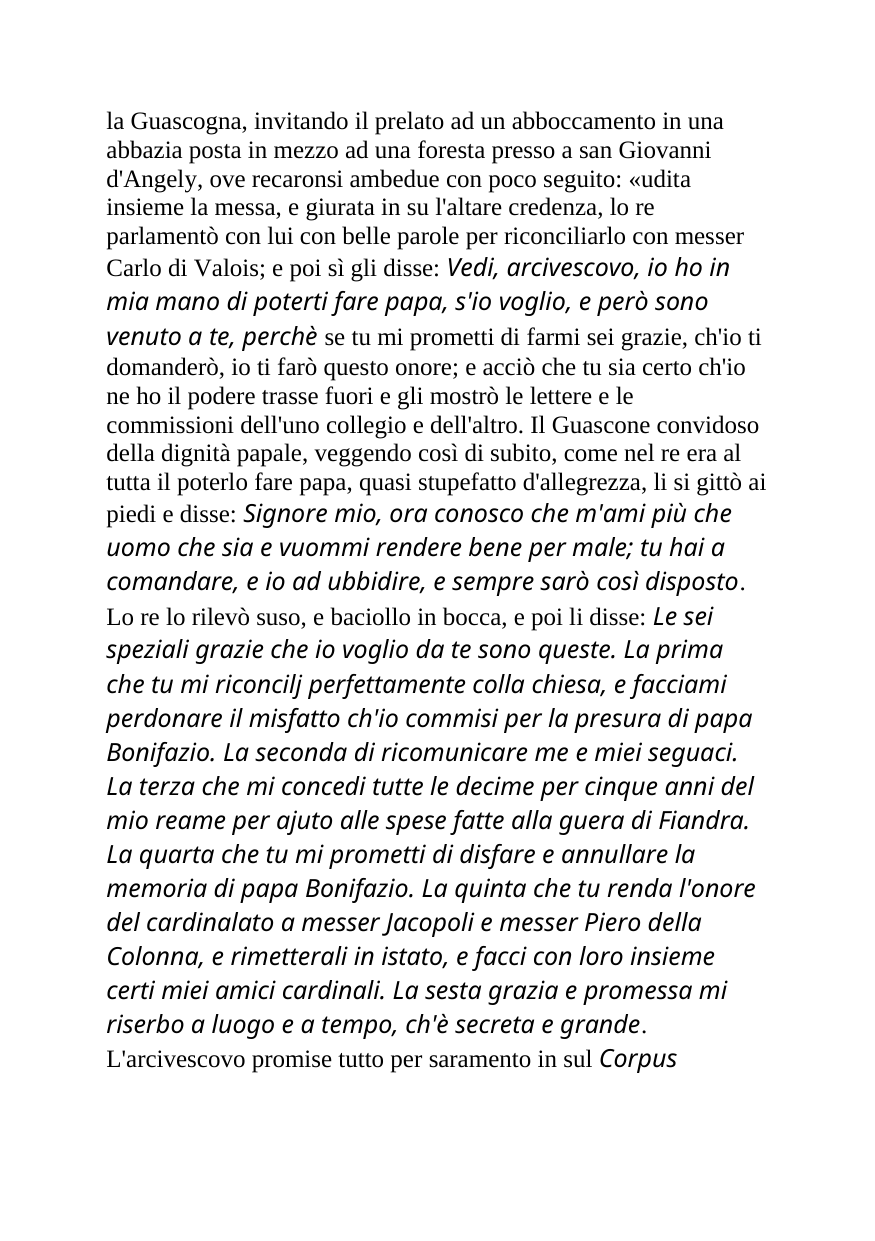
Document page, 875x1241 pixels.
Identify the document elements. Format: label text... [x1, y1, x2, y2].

text la Guascogna, invitando il prelato ad un abboccamento in una abbazia posta in mezzo ad una foresta presso a san Giovanni d'Angely, ove recaronsi ambedue con poco seguito: «udita insieme la messa, e giurata in su l'altare credenza, lo re parlamentò con lui con belle parole per riconciliarlo con messer Carlo di Valois; e poi sì gli disse: Vedi, arcivescovo, io ho in mia mano di poterti fare papa, s'io voglio, e però sono venuto a te, perchè se tu mi prometti di farmi sei grazie, ch'io ti domanderò, io ti farò questo onore; e acciò che tu sia certo ch'io ne ho il podere trasse fuori e gli mostrò le lettere e le commissioni dell'uno collegio e dell'altro. Il Guascone convidoso della dignità papale, veggendo così di subito, come nel re era al tutta il poterlo fare papa, quasi stupefatto d'allegrezza, li si gittò ai piedi e disse: Signore mio, ora conosco che m'ami più che uomo che sia e vuommi rendere bene per male; tu hai a comandare, e io ad ubbidire, e sempre sarò così disposto. Lo re lo rilevò suso, e baciollo in bocca, e poi li disse: Le sei speziali grazie che io voglio da te sono queste. La prima che tu mi riconcilj perfettamente colla chiesa, e facciami perdonare il misfatto ch'io commisi per la presura di papa Bonifazio. La seconda di ricomunicare me e miei seguaci. La terza che mi concedi tutte le decime per cinque anni del mio reame per ajuto alle spese fatte alla guera di Fiandra. La quarta che tu mi prometti di disfare e annullare la memoria di papa Bonifazio. La quinta che tu renda l'onore del cardinalato a messer Jacopoli e messer Piero della Colonna, e rimetterali in istato, e facci con loro insieme certi miei amici cardinali. La sesta grazia e promessa mi riserbo a luogo e a tempo, ch'è secreta e grande. L'arcivescovo promise tutto per saramento in sul Corpus [106, 106, 768, 1075]
